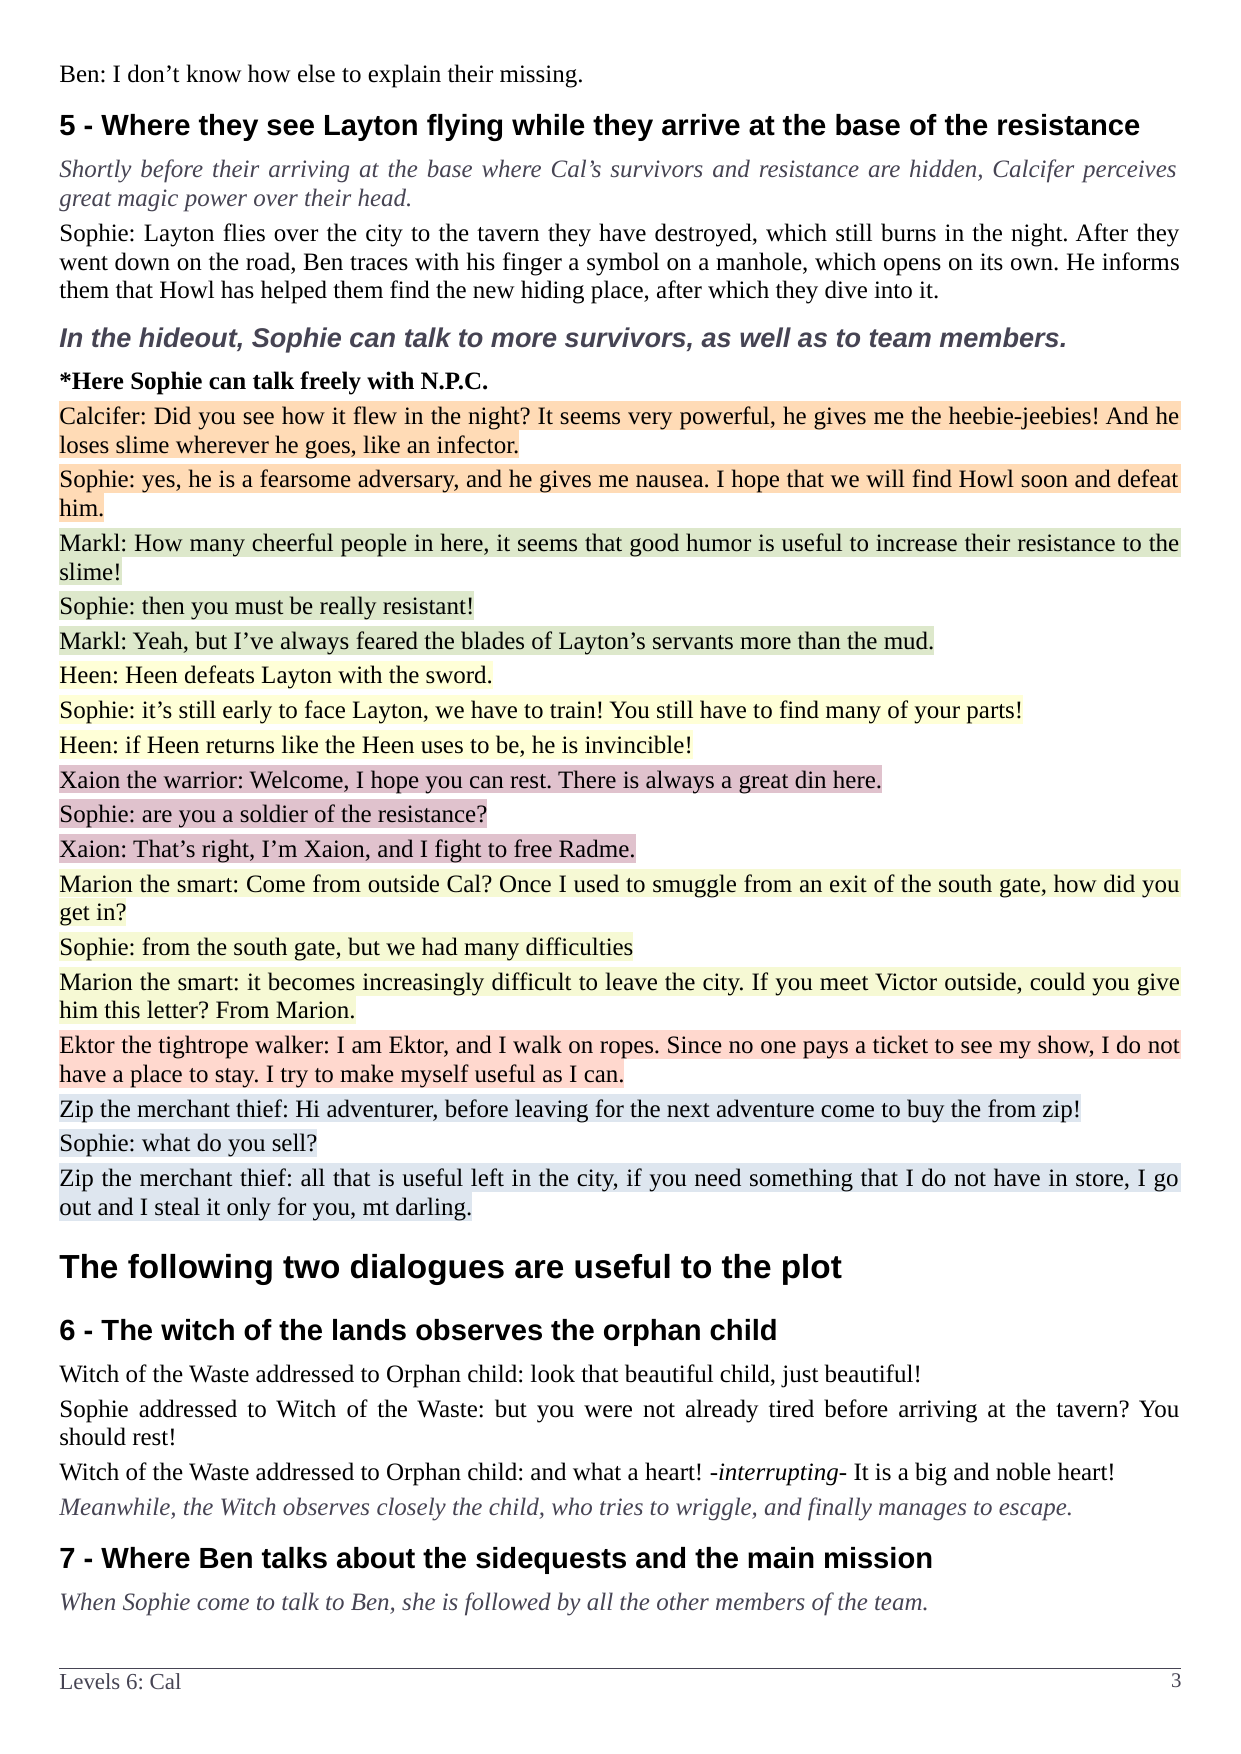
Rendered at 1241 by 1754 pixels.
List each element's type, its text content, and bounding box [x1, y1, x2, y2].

subtitle In the hideout, Sophie can talk to more survivors, as well as to team members. [59, 322, 1181, 354]
text Sophie: from the south gate, but we had many difficulties [59, 932, 1181, 961]
subtitle 5 - Where they see Layton flying while they arrive at the base of the resistance [59, 108, 1181, 142]
subtitle The following two dialogues are useful to the plot [59, 1247, 1181, 1286]
text Xaion the warrior: Welcome, I hope you can rest. There is always a great din here. [59, 765, 1181, 793]
text Ben: I don’t know how else to explain their missing. [59, 59, 1181, 88]
text Heen: Heen defeats Layton with the sword. [59, 661, 1181, 689]
subtitle 7 - Where Ben talks about the sidequests and the main mission [59, 1541, 1181, 1574]
text Witch of the Waste addressed to Orphan child: look that beautiful child, just beautiful! [59, 1359, 1181, 1388]
text Markl: Yeah, but I’ve always feared the blades of Layton’s servants more than the mud. [59, 626, 1181, 655]
text *Here Sophie can talk freely with N.P.C. [59, 366, 1181, 395]
text Sophie: yes, he is a fearsome adversary, and he gives me nausea. I hope that we will find Howl soon and defeat him. [59, 464, 1181, 522]
text Marion the smart: it becomes increasingly difficult to leave the city. If you meet Victor outside, could you give him this letter? From Marion. [59, 967, 1181, 1024]
text Sophie: then you must be really resistant! [59, 591, 1181, 620]
text Zip the merchant thief: Hi adventurer, before leaving for the next adventure come to buy the from zip! [59, 1094, 1181, 1122]
text Ektor the tightrope walker: I am Ektor, and I walk on ropes. Since no one pays a ticket to see my show, I do not have a place to stay. I try to make myself useful as I can. [59, 1030, 1181, 1088]
text Sophie addressed to Witch of the Waste: but you were not already tired before arriving at the tavern? You should rest! [59, 1394, 1181, 1451]
text Meanwhile, the Witch observes closely the child, who tries to wriggle, and finally manages to escape. [59, 1492, 1181, 1521]
text Sophie: Layton flies over the city to the tavern they have destroyed, which still burns in the night. After they went down on the road, Ben traces with his finger a symbol on a manhole, which opens on its own. He informs them that Howl has helped them find the new hiding place, after which they dive into it. [59, 218, 1181, 304]
text Sophie: what do you sell? [59, 1128, 1181, 1157]
text Shortly before their arriving at the base where Cal’s survivors and resistance are hidden, Calcifer perceives great magic power over their head. [59, 154, 1181, 212]
subtitle 6 - The witch of the lands observes the orphan child [59, 1313, 1181, 1346]
text Sophie: are you a soldier of the resistance? [59, 799, 1181, 828]
text Sophie: it’s still early to face Layton, we have to train! You still have to find many of your parts! [59, 695, 1181, 724]
text Heen: if Heen returns like the Heen uses to be, he is invincible! [59, 730, 1181, 759]
text Witch of the Waste addressed to Orphan child: and what a heart! -interrupting- It is a big and noble heart! [59, 1457, 1181, 1486]
text Marion the smart: Come from outside Cal? Once I used to smuggle from an exit of the south gate, how did you get in? [59, 869, 1181, 926]
text Zip the merchant thief: all that is useful left in the city, if you need something that I do not have in store, I go out and I steal it only for you, mt darling. [59, 1163, 1181, 1221]
text Xaion: That’s right, I’m Xaion, and I fight to free Radme. [59, 834, 1181, 863]
text Markl: How many cheerful people in here, it seems that good humor is useful to increase their resistance to the slime! [59, 528, 1181, 585]
text When Sophie come to talk to Ben, she is followed by all the other members of the team. [59, 1587, 1181, 1616]
text Calcifer: Did you see how it flew in the night? It seems very powerful, he gives me the heebie-jeebies! And he loses slime wherever he goes, like an infector. [59, 401, 1181, 458]
